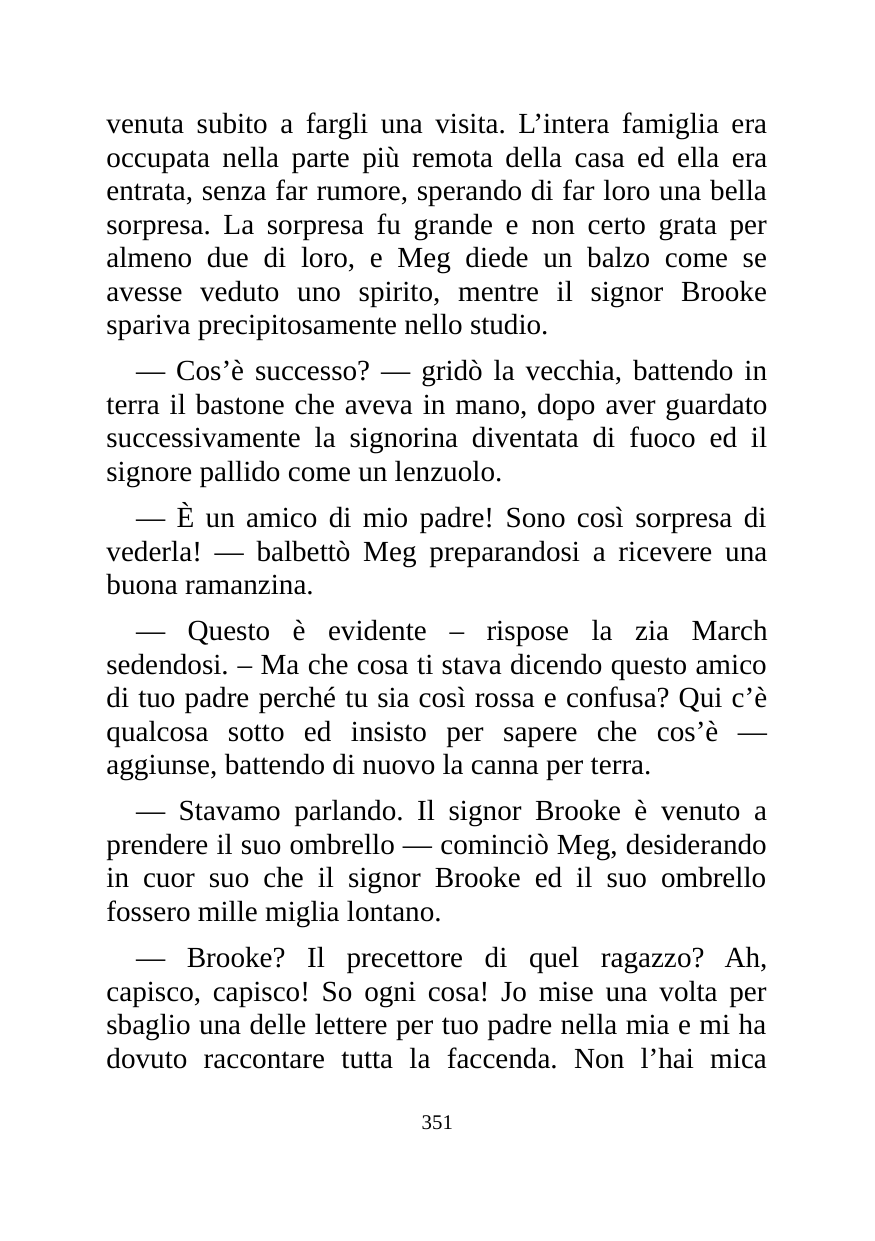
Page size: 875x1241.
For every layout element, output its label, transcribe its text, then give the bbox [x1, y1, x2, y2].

text — Questo è evidente – rispose la zia March sedendosi. – Ma che cosa ti stava dicendo questo amico di tuo padre perché tu sia così rossa e confusa? Qui c’è qualcosa sotto ed insisto per sapere che cos’è — aggiunse, battendo di nuovo la canna per terra. [106, 613, 768, 781]
text — È un amico di mio padre! Sono così sorpresa di vederla! — balbettò Meg preparandosi a ricevere una buona ramanzina. [106, 500, 768, 601]
text — Brooke? Il precettore di quel ragazzo? Ah, capisco, capisco! So ogni cosa! Jo mise una volta per sbaglio una delle lettere per tuo padre nella mia e mi ha dovuto raccontare tutta la faccenda. Non l’hai mica [106, 940, 768, 1074]
text — Stavamo parlando. Il signor Brooke è venuto a prendere il suo ombrello — cominciò Meg, desiderando in cuor suo che il signor Brooke ed il suo ombrello fossero mille miglia lontano. [106, 793, 768, 928]
text venuta subito a fargli una visita. L’intera famiglia era occupata nella parte più remota della casa ed ella era entrata, senza far rumore, sperando di far loro una bella sorpresa. La sorpresa fu grande e non certo grata per almeno due di loro, e Meg diede un balzo come se avesse veduto uno spirito, mentre il signor Brooke spariva precipitosamente nello studio. [106, 106, 768, 341]
text — Cos’è successo? — gridò la vecchia, battendo in terra il bastone che aveva in mano, dopo aver guardato successivamente la signorina diventata di fuoco ed il signore pallido come un lenzuolo. [106, 353, 768, 488]
